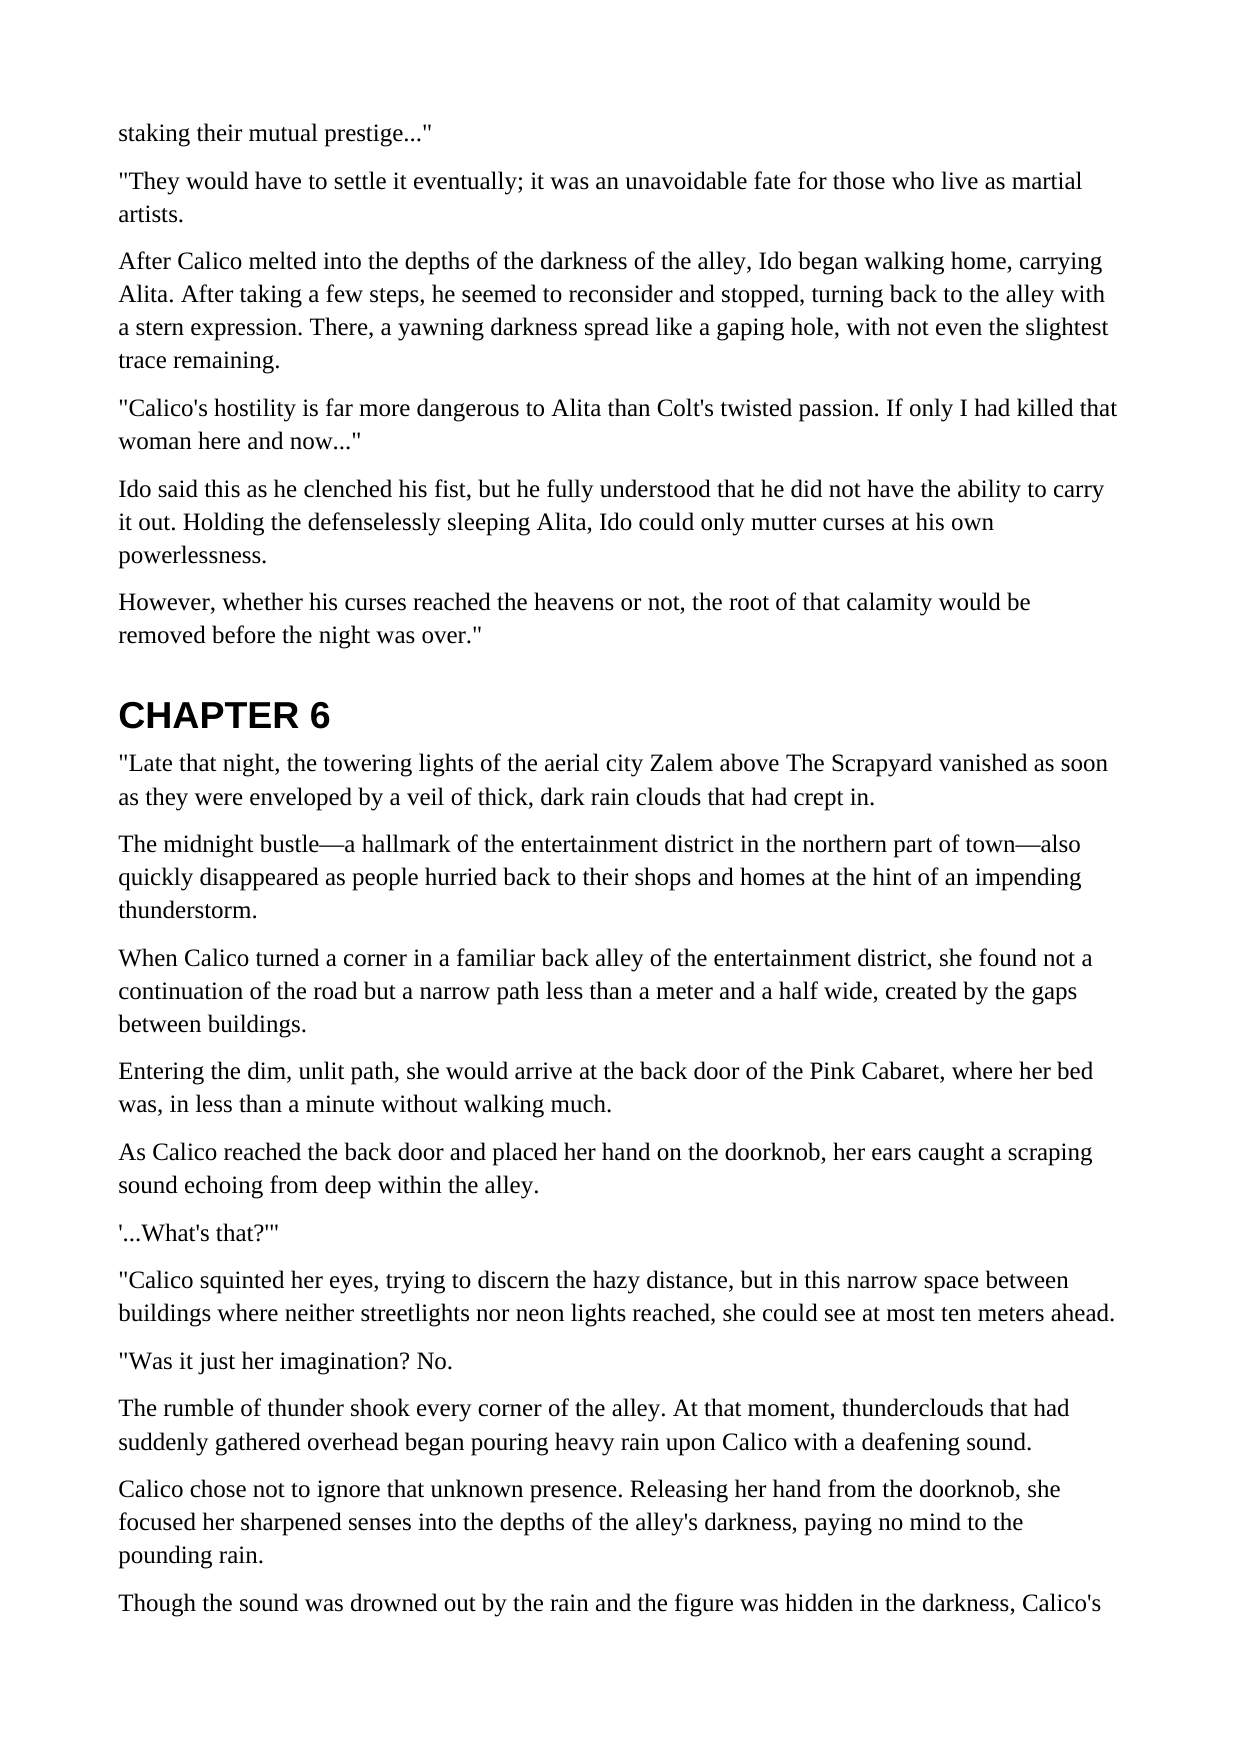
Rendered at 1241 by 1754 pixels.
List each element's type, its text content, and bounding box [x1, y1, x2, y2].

subtitle CHAPTER 6 [118, 693, 1122, 736]
text staking their mutual prestige..." [118, 118, 1122, 147]
text "Late that night, the towering lights of the aerial city Zalem above The Scrapyard vanished as soon as they were enveloped by a veil of thick, dark rain clouds that had crept in. [118, 748, 1122, 810]
text "Calico squinted her eyes, trying to discern the hazy distance, but in this narrow space between buildings where neither streetlights nor neon lights reached, she could see at most ten meters ahead. [118, 1265, 1122, 1327]
text '...What's that?'" [118, 1218, 1122, 1246]
text After Calico melted into the depths of the darkness of the alley, Ido began walking home, carrying Alita. After taking a few steps, he seemed to reconsider and stopped, turning back to the alley with a stern expression. There, a yawning darkness spread like a gaping hole, with not even the slightest trace remaining. [118, 246, 1122, 374]
text "Was it just her imagination? No. [118, 1346, 1122, 1375]
text Though the sound was drowned out by the rain and the figure was hidden in the darkness, Calico's [118, 1588, 1122, 1617]
text Entering the dim, unlit path, she would arrive at the back door of the Pink Cabaret, where her bed was, in less than a minute without walking much. [118, 1056, 1122, 1118]
text When Calico turned a corner in a familiar back alley of the entertainment district, she found not a continuation of the road but a narrow path less than a meter and a half wide, created by the gaps between buildings. [118, 943, 1122, 1038]
text The rumble of thunder shook every corner of the alley. At that moment, thunderclouds that had suddenly gathered overhead began pouring heavy rain upon Calico with a deafening sound. [118, 1393, 1122, 1455]
text "Calico's hostility is far more dangerous to Alita than Colt's twisted passion. If only I had killed that woman here and now..." [118, 393, 1122, 455]
text Calico chose not to ignore that unknown presence. Releasing her hand from the doorknob, she focused her sharpened senses into the depths of the alley's darkness, paying no mind to the pounding rain. [118, 1474, 1122, 1569]
text "They would have to settle it eventually; it was an unavoidable fate for those who live as martial artists. [118, 166, 1122, 227]
text The midnight bustle—a hallmark of the entertainment district in the northern part of town—also quickly disappeared as people hurried back to their shops and homes at the hint of an impending thunderstorm. [118, 829, 1122, 924]
text However, whether his curses reached the heavens or not, the root of that calamity would be removed before the night was over." [118, 587, 1122, 649]
text As Calico reached the back door and placed her hand on the doorknob, her ears caught a scraping sound echoing from deep within the alley. [118, 1137, 1122, 1199]
text Ido said this as he clenched his fist, but he fully understood that he did not have the ability to carry it out. Holding the defenselessly sleeping Alita, Ido could only mutter curses at his own powerlessness. [118, 474, 1122, 568]
